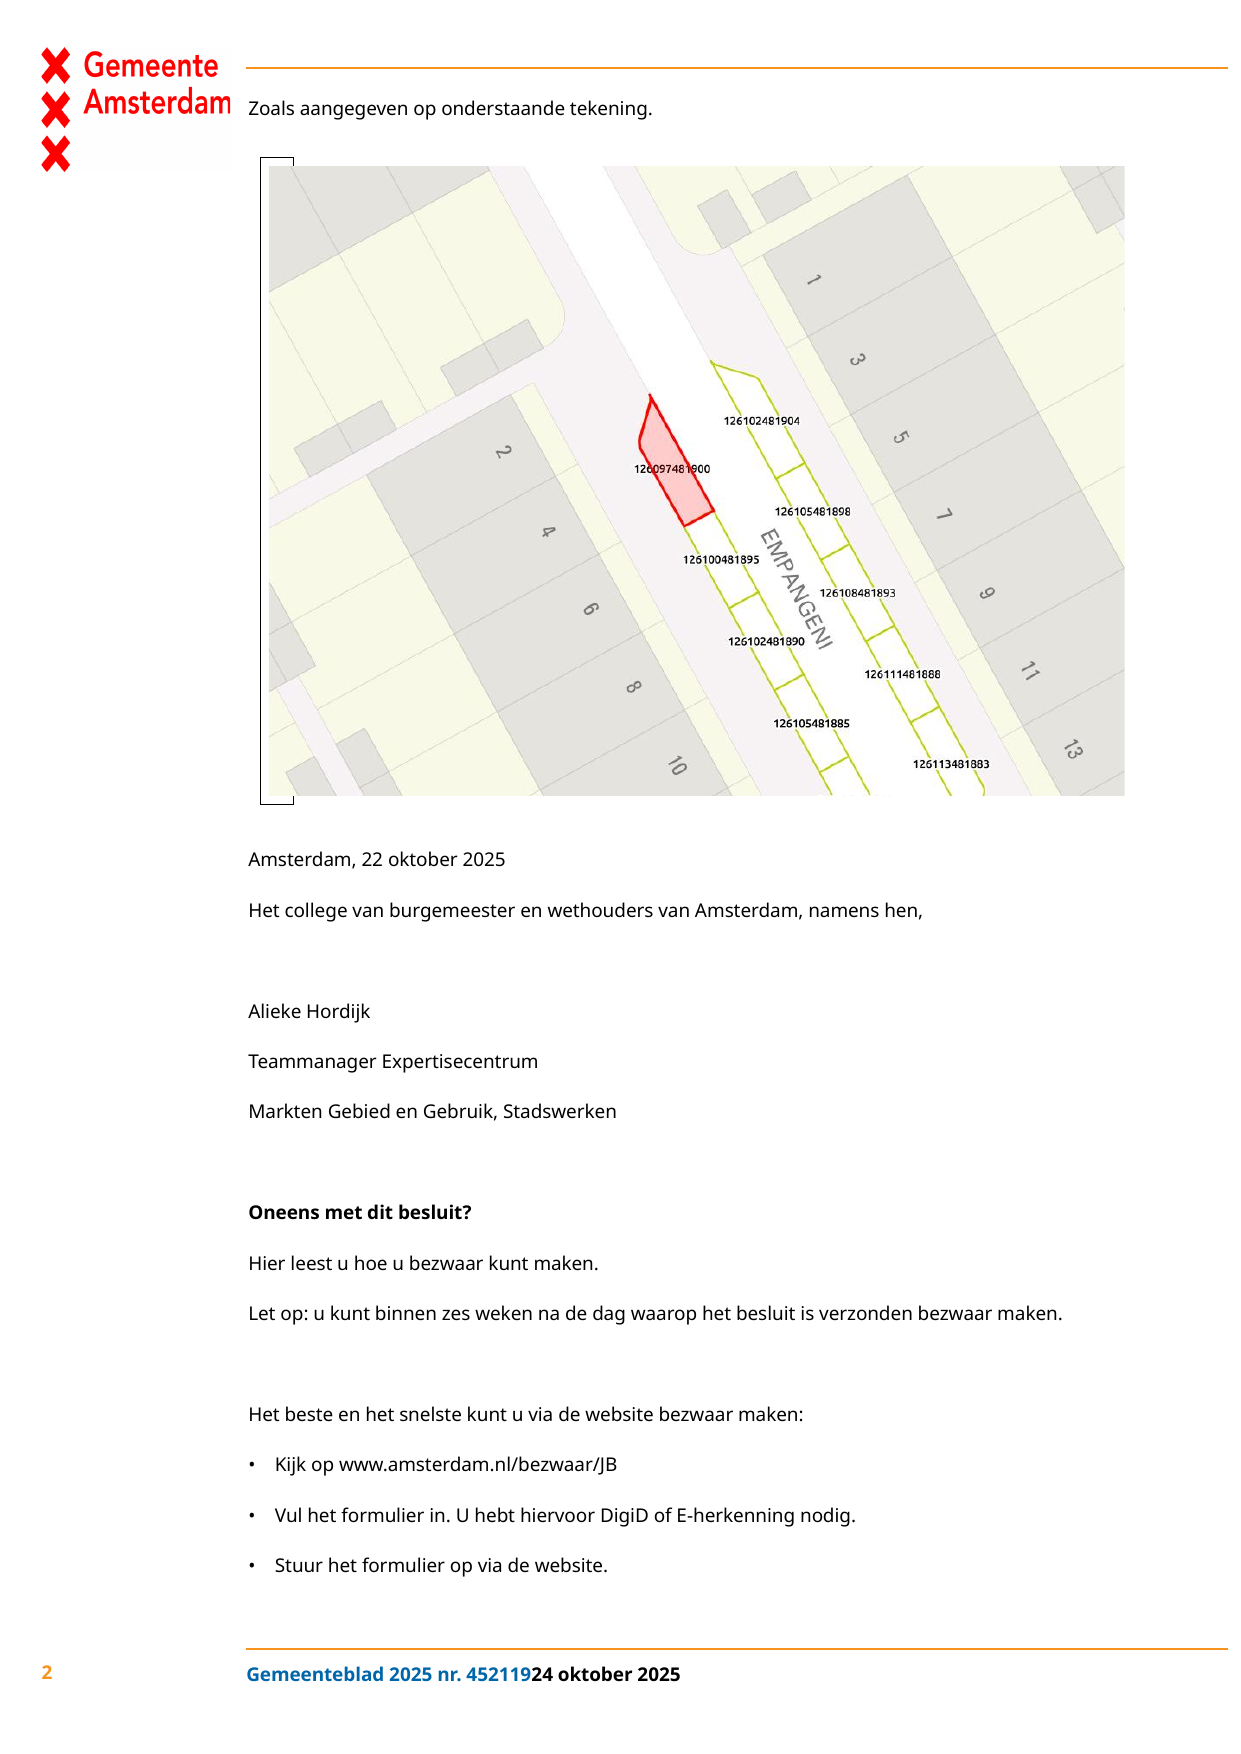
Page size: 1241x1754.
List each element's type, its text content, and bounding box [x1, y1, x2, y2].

text Let op: u kunt binnen zes weken na de dag waarop het besluit is verzonden bezwaar maken. [248, 1300, 1152, 1326]
text Zoals aangegeven op onderstaande tekening. [248, 95, 1152, 121]
text Markten Gebied en Gebruik, Stadswerken [248, 1099, 1152, 1124]
text Alieke Hordijk [248, 998, 1152, 1024]
text Teammanager Expertisecentrum [248, 1048, 1152, 1074]
text • Stuur het formulier op via de website. [248, 1552, 1152, 1578]
text • Kijk op www.amsterdam.nl/bezwaar/JB [248, 1452, 1152, 1477]
text Het college van burgemeester en wethouders van Amsterdam, namens hen, [248, 897, 1152, 923]
text Oneens met dit besluit? [248, 1199, 1152, 1225]
picture [41, 47, 231, 172]
text Hier leest u hoe u bezwaar kunt maken. [248, 1250, 1152, 1276]
text • Vul het formulier in. U hebt hiervoor DigiD of E-herkenning nodig. [248, 1502, 1152, 1528]
picture [268, 166, 1125, 796]
text Het beste en het snelste kunt u via de website bezwaar maken: [248, 1401, 1152, 1427]
text Amsterdam, 22 oktober 2025 [248, 847, 1152, 872]
